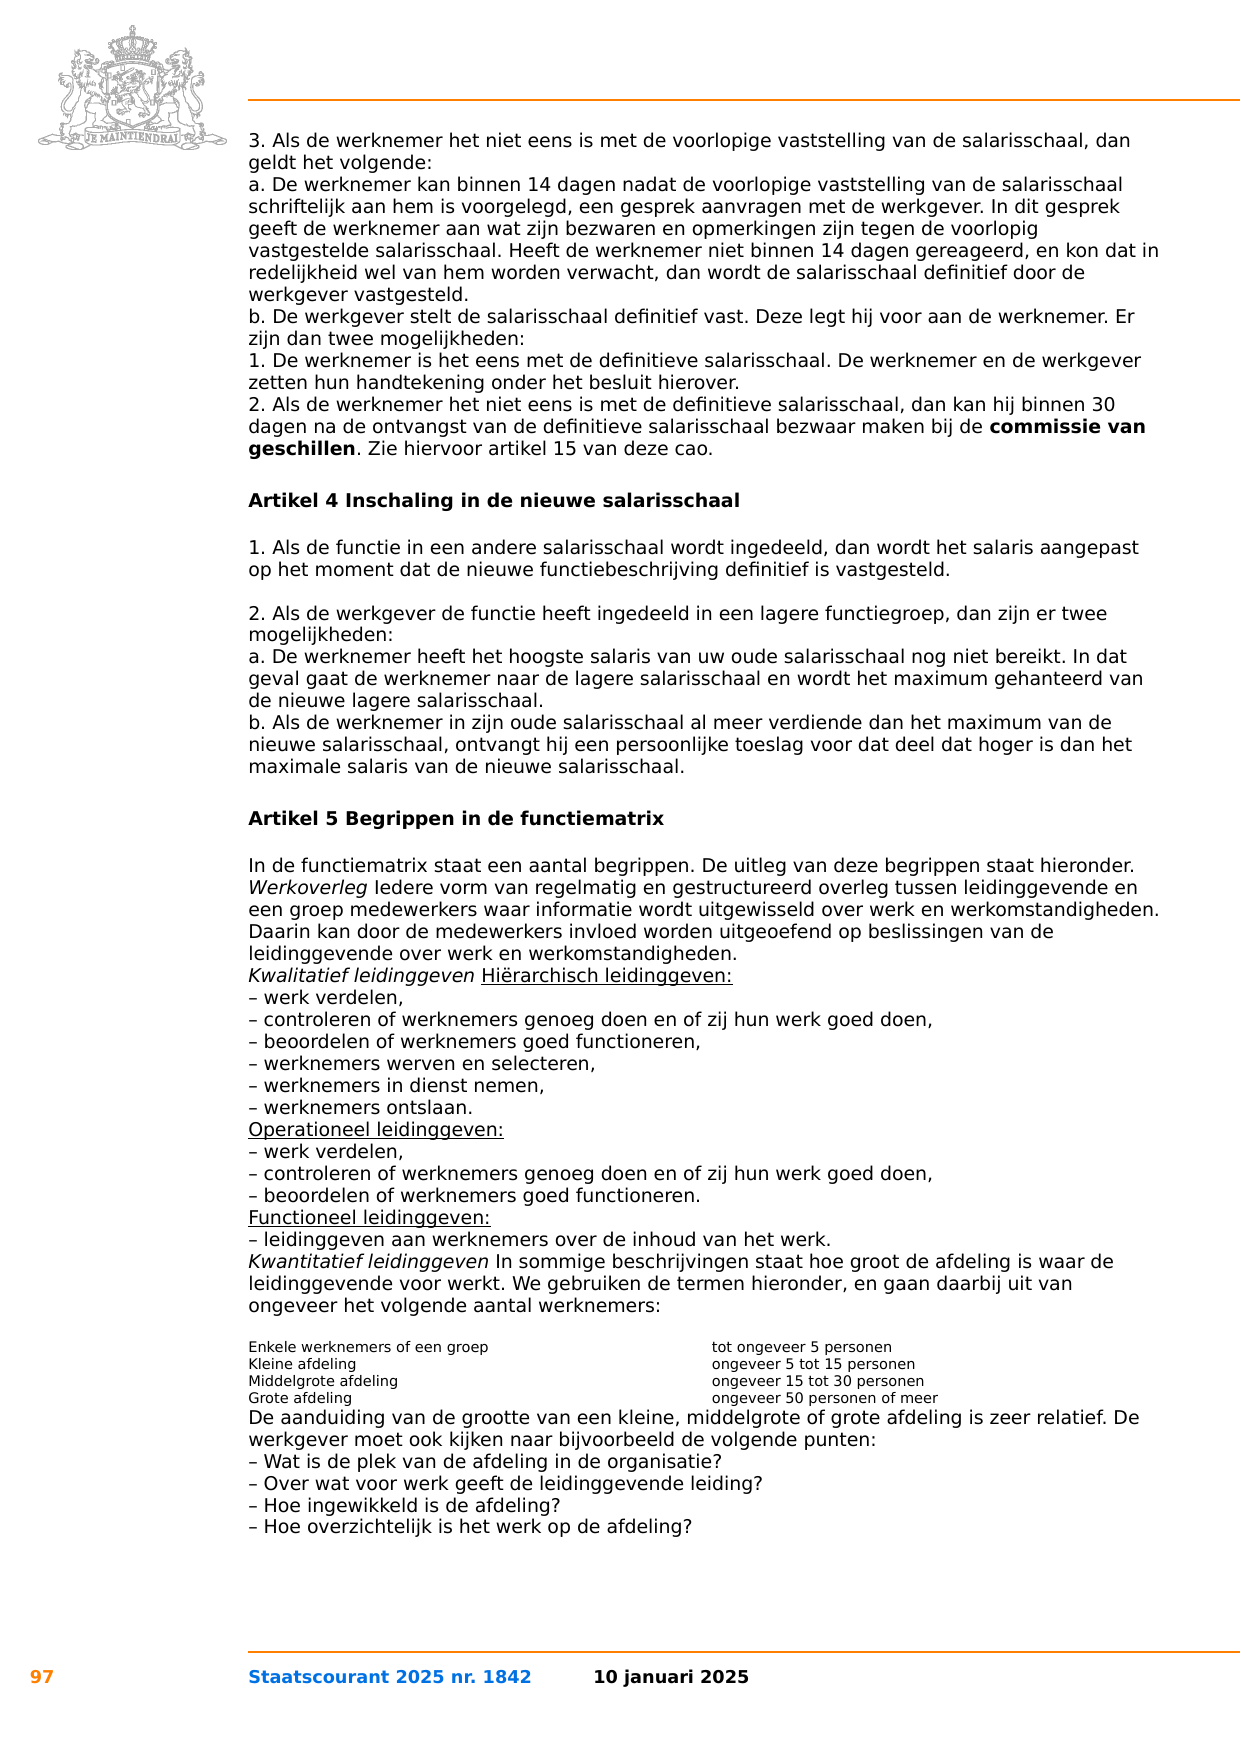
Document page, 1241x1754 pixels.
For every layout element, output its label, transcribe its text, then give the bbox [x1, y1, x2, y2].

table_cell Middelgrote afdeling [248, 1373, 706, 1389]
text – werk verdelen, [248, 1141, 1163, 1163]
text – Hoe overzichtelijk is het werk op de afdeling? [248, 1516, 1163, 1538]
text – werknemers werven en selecteren, [248, 1053, 1163, 1075]
text – werk verdelen, [248, 987, 1163, 1009]
text – controleren of werknemers genoeg doen en of zij hun werk goed doen, [248, 1009, 1163, 1031]
picture [38, 25, 227, 150]
text – leidinggeven aan werknemers over de inhoud van het werk. [248, 1229, 1163, 1251]
text Operationeel leidinggeven: [248, 1119, 1163, 1141]
text a. De werknemer kan binnen 14 dagen nadat de voorlopige vaststelling van de salarisschaal schriftelijk aan hem is voorgelegd, een gesprek aanvragen met de werkgever. In dit gesprek geeft de werknemer aan wat zijn bezwaren en opmerkingen zijn tegen de voorlopig vastgestelde salarisschaal. Heeft de werknemer niet binnen 14 dagen gereageerd, en kon dat in redelijkheid wel van hem worden verwacht, dan wordt de salarisschaal definitief door de werkgever vastgesteld. [248, 174, 1163, 306]
table_header tot ongeveer 5 personen [706, 1339, 1163, 1356]
text – beoordelen of werknemers goed functioneren. [248, 1185, 1163, 1207]
text b. Als de werknemer in zijn oude salarisschaal al meer verdiende dan het maximum van de nieuwe salarisschaal, ontvangt hij een persoonlijke toeslag voor dat deel dat hoger is dan het maximale salaris van de nieuwe salarisschaal. [248, 712, 1163, 778]
table_header Enkele werknemers of een groep [248, 1339, 706, 1356]
text In de functiematrix staat een aantal begrippen. De uitleg van deze begrippen staat hieronder. [248, 855, 1163, 877]
subtitle Artikel 4 Inschaling in de nieuwe salarisschaal [248, 489, 1163, 512]
table_cell Grote afdeling [248, 1390, 706, 1407]
text Werkoverleg Iedere vorm van regelmatig en gestructureerd overleg tussen leidinggevende en een groep medewerkers waar informatie wordt uitgewisseld over werk en werkomstandigheden. Daarin kan door de medewerkers invloed worden uitgeoefend op beslissingen van de leidinggevende over werk en werkomstandigheden. [248, 877, 1163, 965]
text – controleren of werknemers genoeg doen en of zij hun werk goed doen, [248, 1163, 1163, 1185]
text 1. De werknemer is het eens met de definitieve salarisschaal. De werknemer en de werkgever zetten hun handtekening onder het besluit hierover. [248, 350, 1163, 394]
text 2. Als de werkgever de functie heeft ingedeeld in een lagere functiegroep, dan zijn er twee mogelijkheden: [248, 602, 1163, 646]
text Kwantitatief leidinggeven In sommige beschrijvingen staat hoe groot de afdeling is waar de leidinggevende voor werkt. We gebruiken de termen hieronder, en gaan daarbij uit van ongeveer het volgende aantal werknemers: [248, 1251, 1163, 1317]
text Kwalitatief leidinggeven Hiërarchisch leidinggeven: [248, 965, 1163, 987]
text – werknemers ontslaan. [248, 1097, 1163, 1119]
text – Over wat voor werk geeft de leidinggevende leiding? [248, 1472, 1163, 1494]
text Functioneel leidinggeven: [248, 1207, 1163, 1229]
text 2. Als de werknemer het niet eens is met de definitieve salarisschaal, dan kan hij binnen 30 dagen na de ontvangst van de definitieve salarisschaal bezwaar maken bij de commissie van geschillen. Zie hiervoor artikel 15 van deze cao. [248, 394, 1163, 459]
text De aanduiding van de grootte van een kleine, middelgrote of grote afdeling is zeer relatief. De werkgever moet ook kijken naar bijvoorbeeld de volgende punten: [248, 1407, 1163, 1451]
text – Wat is de plek van de afdeling in de organisatie? [248, 1451, 1163, 1472]
text – beoordelen of werknemers goed functioneren, [248, 1031, 1163, 1053]
text – werknemers in dienst nemen, [248, 1075, 1163, 1097]
subtitle Artikel 5 Begrippen in de functiematrix [248, 808, 1163, 830]
table_cell ongeveer 15 tot 30 personen [706, 1373, 1163, 1389]
text 1. Als de functie in een andere salarisschaal wordt ingedeeld, dan wordt het salaris aangepast op het moment dat de nieuwe functiebeschrijving definitief is vastgesteld. [248, 537, 1163, 581]
text b. De werkgever stelt de salarisschaal definitief vast. Deze legt hij voor aan de werknemer. Er zijn dan twee mogelijkheden: [248, 306, 1163, 350]
table_cell Kleine afdeling [248, 1356, 706, 1373]
table_cell ongeveer 50 personen of meer [706, 1390, 1163, 1407]
text a. De werknemer heeft het hoogste salaris van uw oude salarisschaal nog niet bereikt. In dat geval gaat de werknemer naar de lagere salarisschaal en wordt het maximum gehanteerd van de nieuwe lagere salarisschaal. [248, 646, 1163, 712]
text – Hoe ingewikkeld is de afdeling? [248, 1494, 1163, 1516]
text 3. Als de werknemer het niet eens is met de voorlopige vaststelling van de salarisschaal, dan geldt het volgende: [248, 130, 1163, 174]
table_cell ongeveer 5 tot 15 personen [706, 1356, 1163, 1373]
